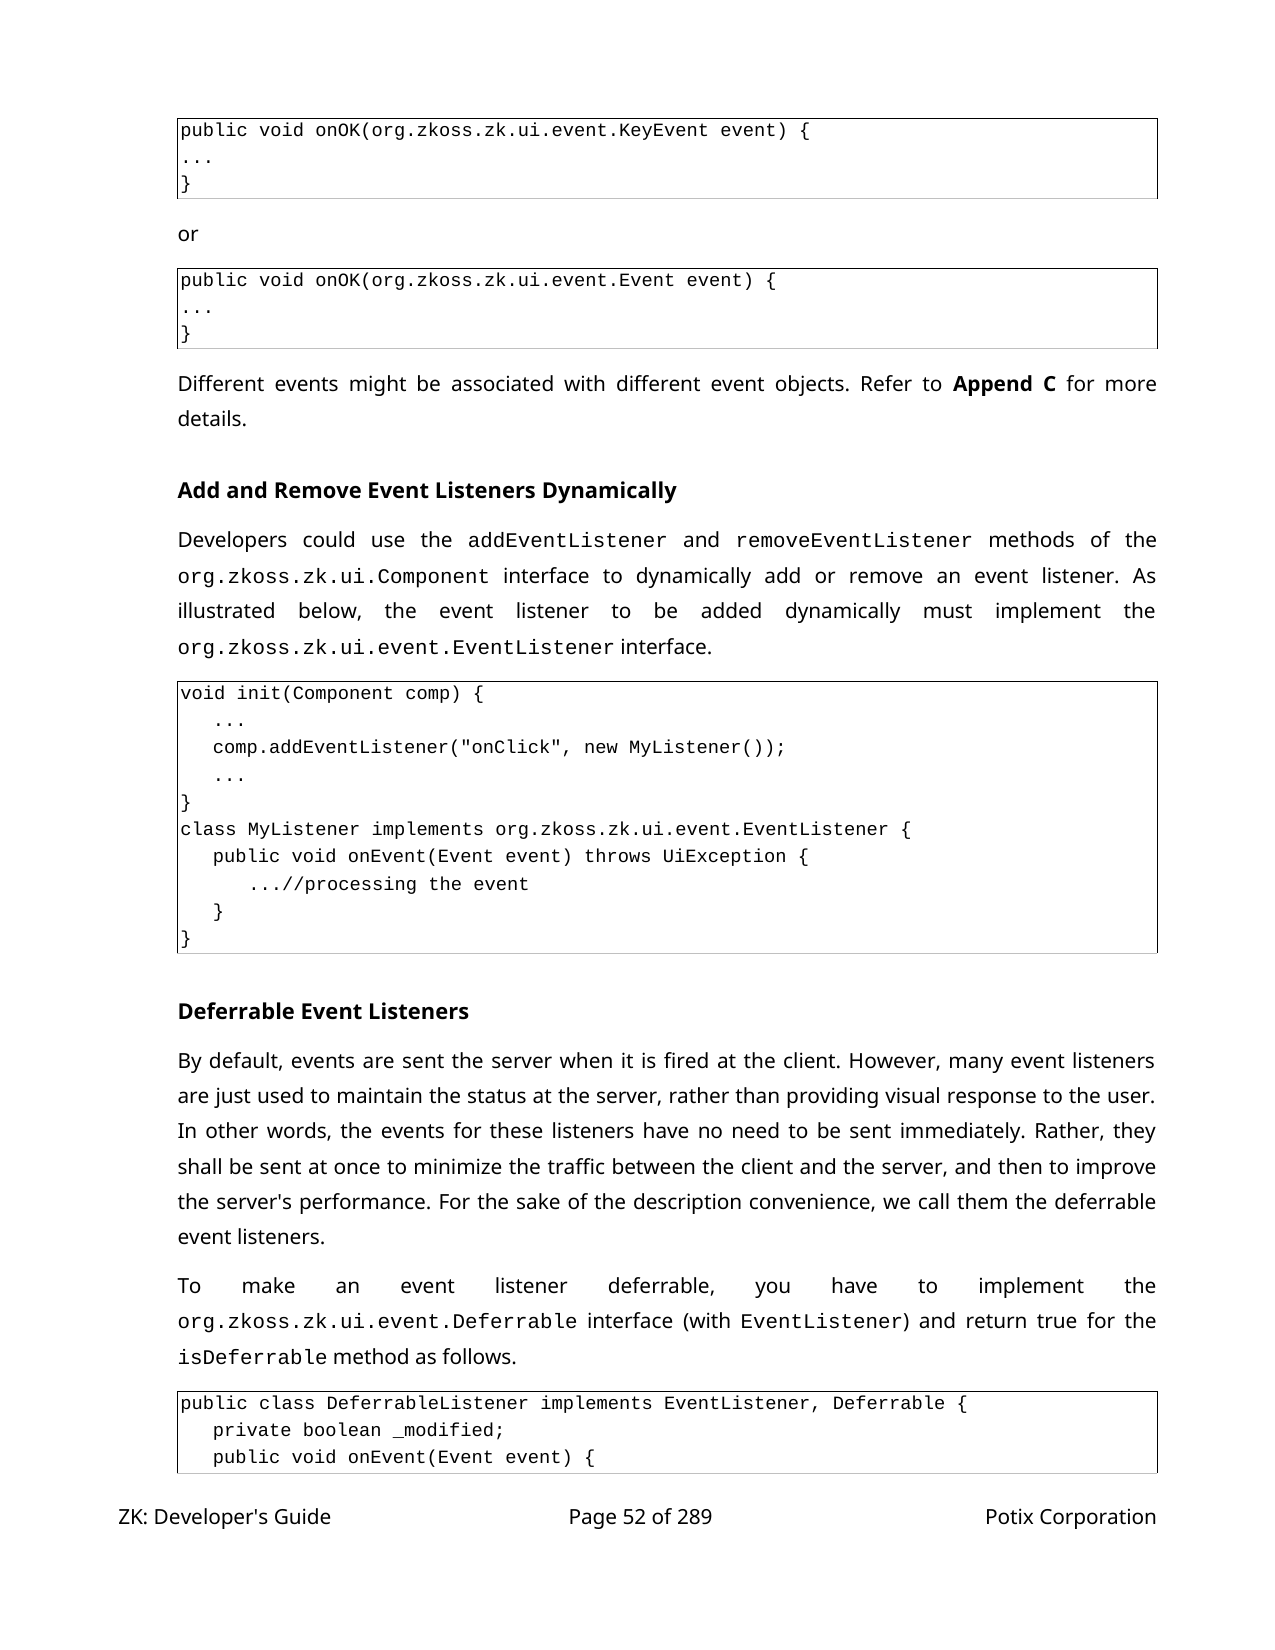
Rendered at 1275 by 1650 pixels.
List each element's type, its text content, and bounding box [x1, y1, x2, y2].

text Different events might be associated with different event objects. Refer to Append C for more details. [177, 369, 1157, 432]
text public void onOK(org.zkoss.zk.ui.event.KeyEvent event) { ... } [178, 119, 1157, 198]
text } [178, 898, 1157, 923]
subtitle Add and Remove Event Listeners Dynamically [177, 475, 1157, 505]
text To make an event listener deferrable, you have to implement the org.zkoss.zk.ui.event.Deferrable interface (with EventListener) and return true for the isDeferrable method as follows. [177, 1271, 1157, 1370]
text public void onOK(org.zkoss.zk.ui.event.Event event) { ... } [178, 269, 1157, 348]
text comp.addEventListener("onClick", new MyListener()); [178, 735, 1157, 760]
text public void onEvent(Event event) { [178, 1445, 1157, 1473]
text public void onEvent(Event event) throws UiException { [178, 844, 1157, 868]
text } [178, 926, 1157, 953]
text By default, events are sent the server when it is fired at the client. However, many event listeners are just used to maintain the status at the server, rather than providing visual response to the user. In other words, the events for these listeners have no need to be sent immediately. Rather, they shall be sent at once to minimize the traffic between the client and the server, and then to improve the server's performance. For the sake of the description convenience, we call them the deferrable event listeners. [177, 1046, 1157, 1250]
text private boolean _modified; [178, 1418, 1157, 1442]
text or [177, 219, 1157, 247]
text void init(Component comp) { [178, 682, 1157, 705]
text } [178, 790, 1157, 814]
text public class DeferrableListener implements EventListener, Deferrable { [178, 1392, 1157, 1415]
text ...//processing the event [178, 871, 1157, 896]
text ... [178, 708, 1157, 732]
subtitle Deferrable Event Listeners [177, 996, 1157, 1026]
text Developers could use the addEventListener and removeEventListener methods of the org.zkoss.zk.ui.Component interface to dynamically add or remove an event listener. As illustrated below, the event listener to be added dynamically must implement the org.zkoss.zk.ui.event.EventListener interface. [177, 526, 1157, 660]
text ... [178, 763, 1157, 787]
text class MyListener implements org.zkoss.zk.ui.event.EventListener { [178, 817, 1157, 841]
